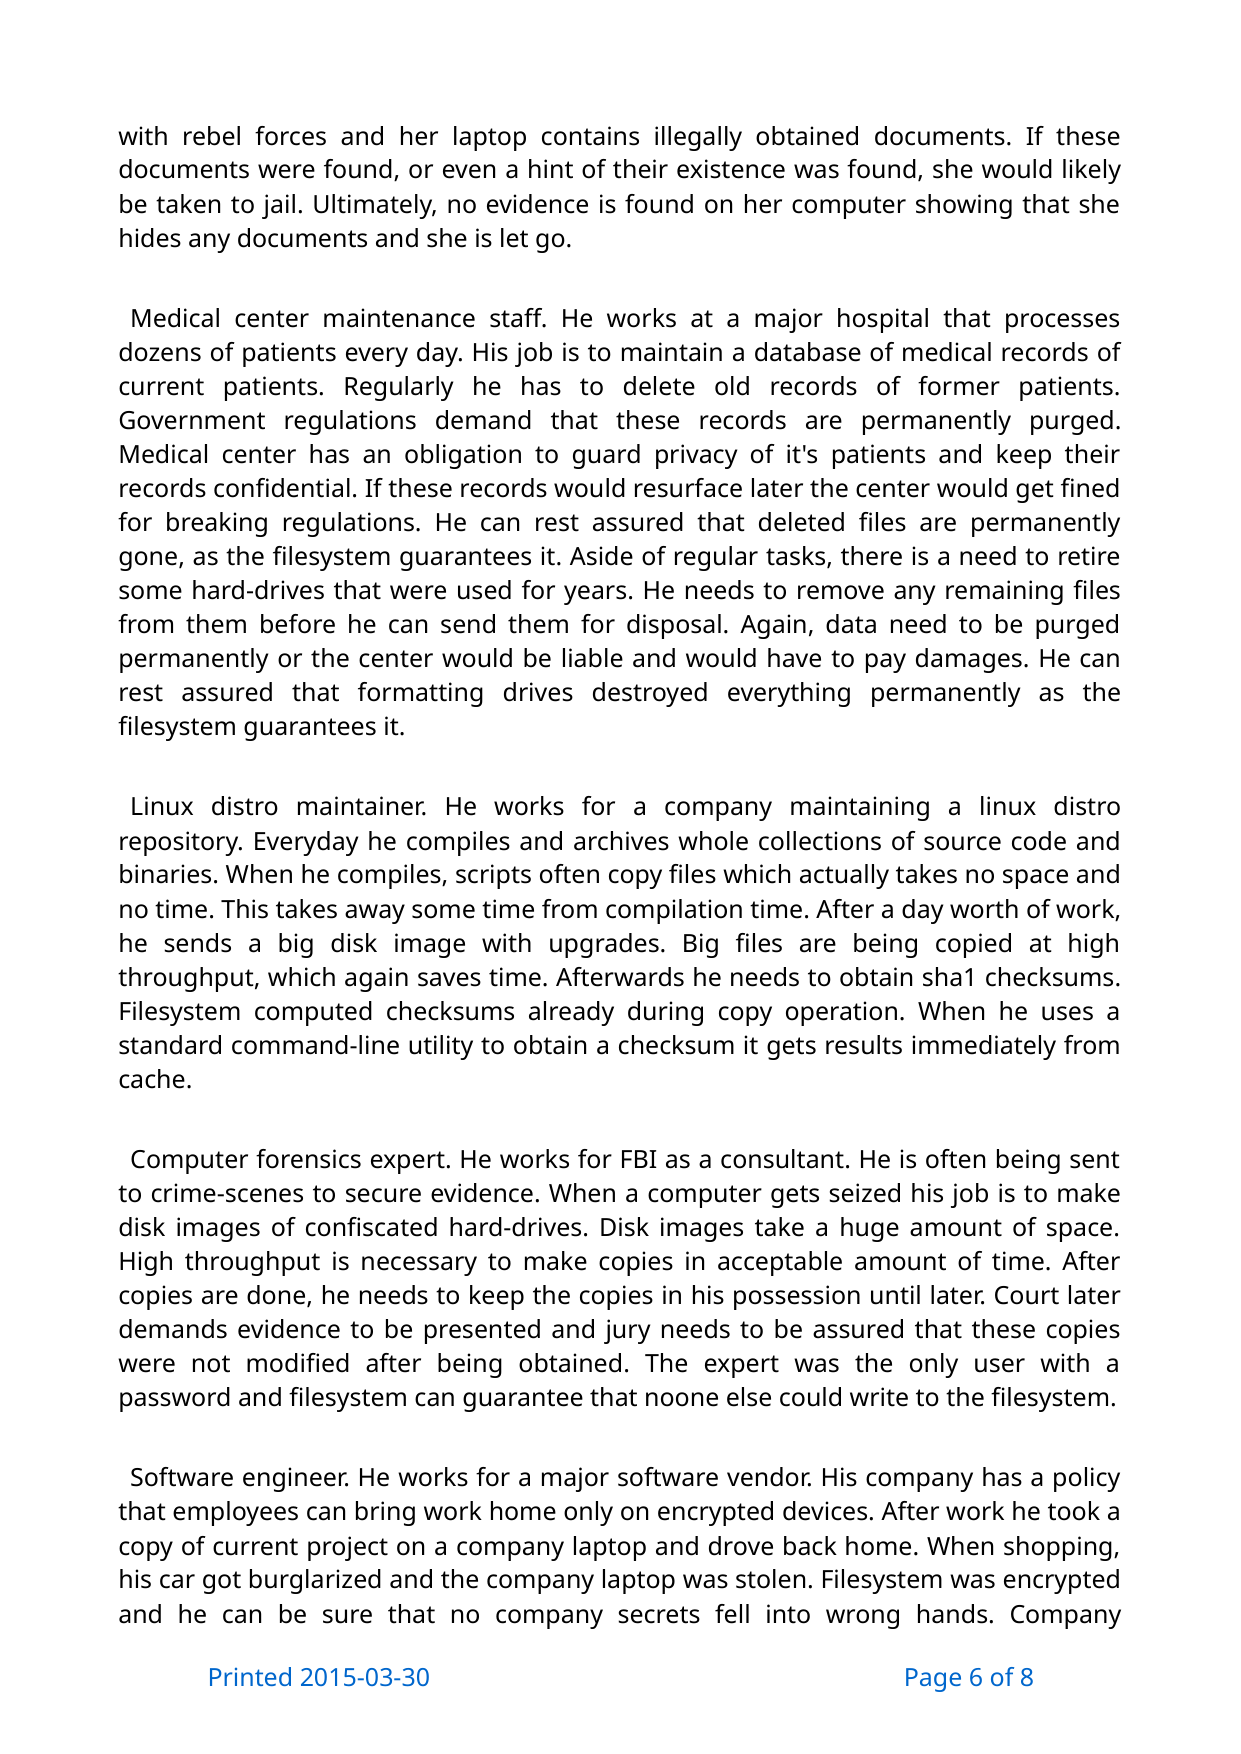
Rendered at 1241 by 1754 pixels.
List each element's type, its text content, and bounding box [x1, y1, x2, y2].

text Medical center maintenance staff. He works at a major hospital that processes dozens of patients every day. His job is to maintain a database of medical records of current patients. Regularly he has to delete old records of former patients. Government regulations demand that these records are permanently purged. Medical center has an obligation to guard privacy of it's patients and keep their records confidential. If these records would resurface later the center would get fined for breaking regulations. He can rest assured that deleted files are permanently gone, as the filesystem guarantees it. Aside of regular tasks, there is a need to retire some hard-drives that were used for years. He needs to remove any remaining files from them before he can send them for disposal. Again, data need to be purged permanently or the center would be liable and would have to pay damages. He can rest assured that formatting drives destroyed everything permanently as the filesystem guarantees it. [118, 300, 1122, 743]
text Software engineer. He works for a major software vendor. His company has a policy that employees can bring work home only on encrypted devices. After work he took a copy of current project on a company laptop and drove back home. When shopping, his car got burglarized and the company laptop was stolen. Filesystem was encrypted and he can be sure that no company secrets fell into wrong hands. Company [118, 1460, 1122, 1630]
text Linux distro maintainer. He works for a company maintaining a linux distro repository. Everyday he compiles and archives whole collections of source code and binaries. When he compiles, scripts often copy files which actually takes no space and no time. This takes away some time from compilation time. After a day worth of work, he sends a big disk image with upgrades. Big files are being copied at high throughput, which again saves time. Afterwards he needs to obtain sha1 checksums. Filesystem computed checksums already during copy operation. When he uses a standard command-line utility to obtain a checksum it gets results immediately from cache. [118, 789, 1122, 1096]
text Computer forensics expert. He works for FBI as a consultant. He is often being sent to crime-scenes to secure evidence. When a computer gets seized his job is to make disk images of confiscated hard-drives. Disk images take a huge amount of space. High throughput is necessary to make copies in acceptable amount of time. After copies are done, he needs to keep the copies in his possession until later. Court later demands evidence to be presented and jury needs to be assured that these copies were not modified after being obtained. The expert was the only user with a password and filesystem can guarantee that noone else could write to the filesystem. [118, 1142, 1122, 1414]
text with rebel forces and her laptop contains illegally obtained documents. If these documents were found, or even a hint of their existence was found, she would likely be taken to jail. Ultimately, no evidence is found on her computer showing that she hides any documents and she is let go. [118, 118, 1122, 254]
